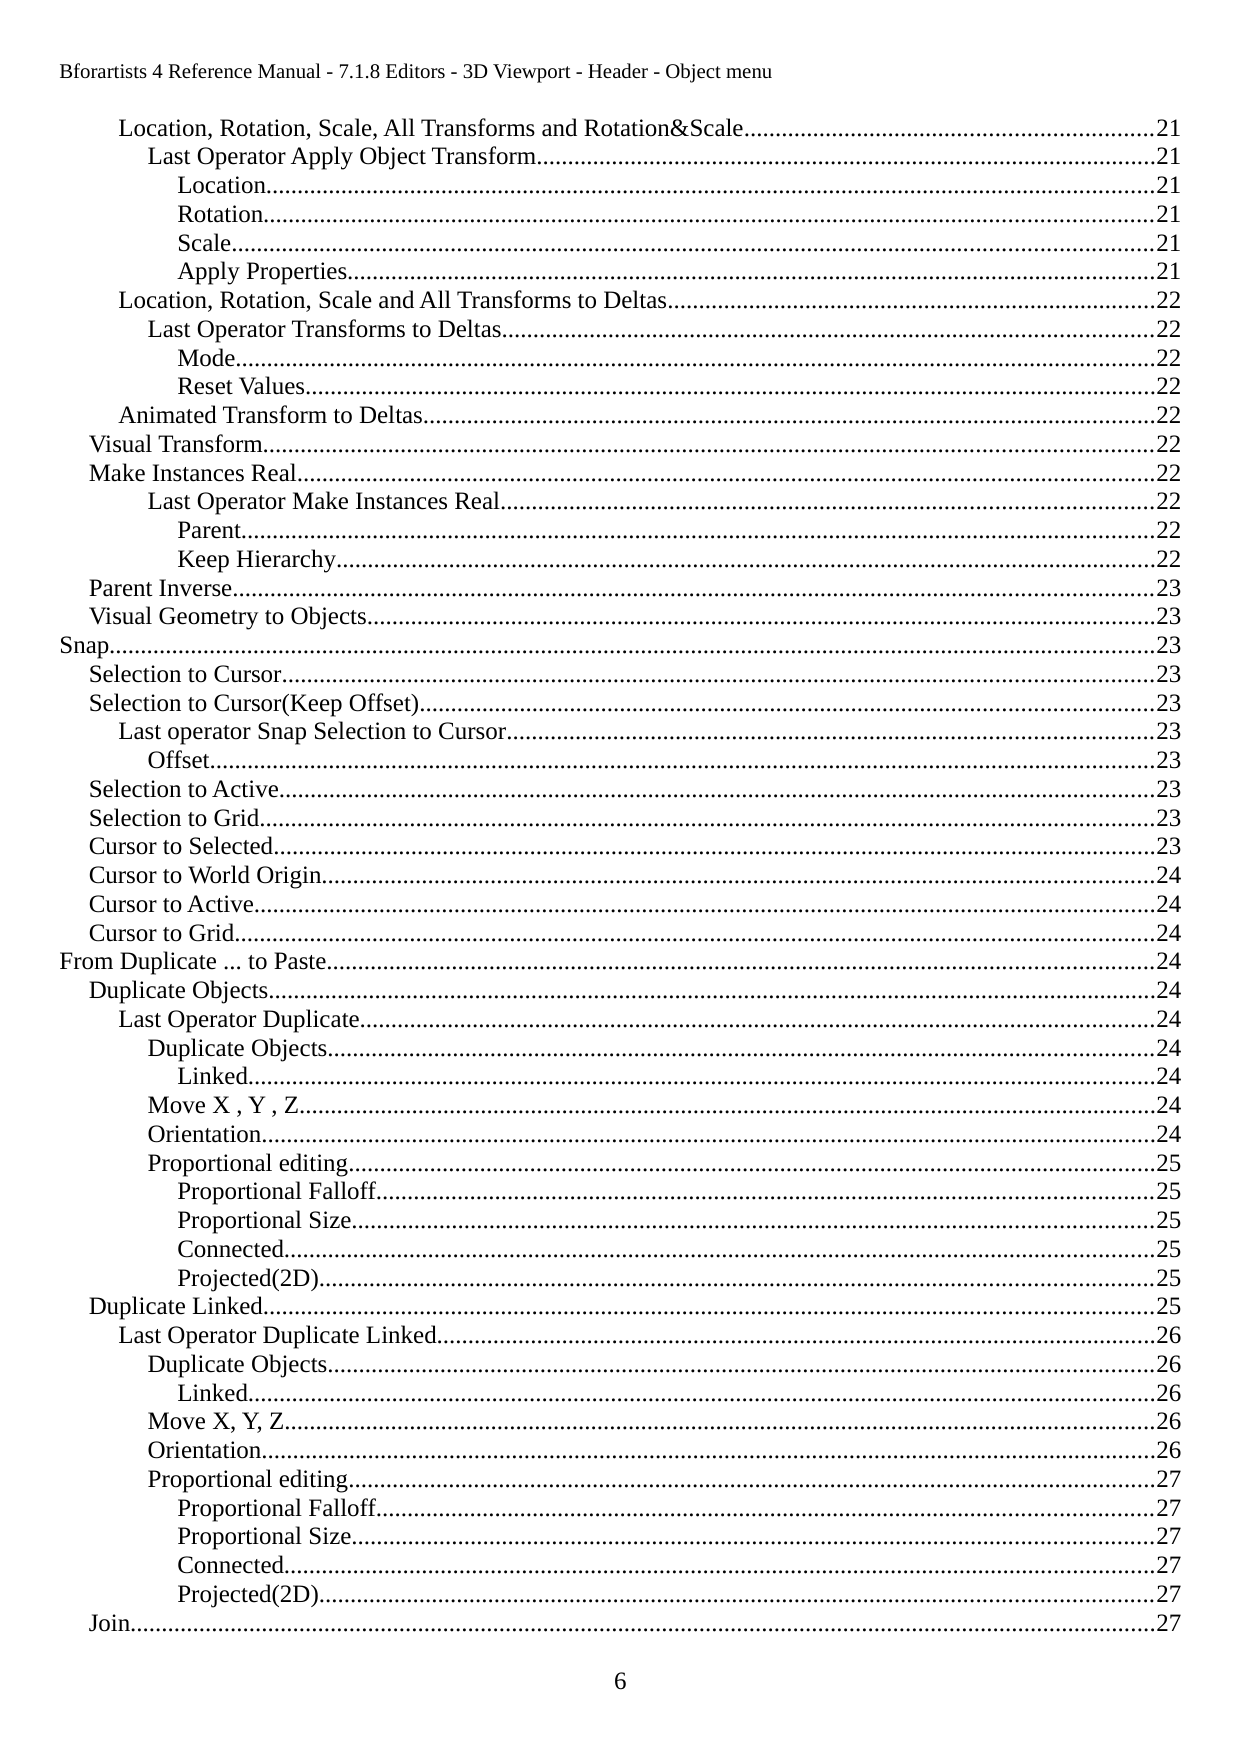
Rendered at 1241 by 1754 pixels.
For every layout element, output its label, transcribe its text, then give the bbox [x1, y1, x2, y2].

text Proportional Size 25 [177, 1205, 1181, 1234]
text Last operator Snap Selection to Cursor 23 [118, 716, 1181, 745]
text Location, Rotation, Scale and All Transforms to Deltas 22 [118, 285, 1181, 314]
text Cursor to Grid 24 [88, 918, 1181, 946]
text Proportional Size 27 [177, 1521, 1181, 1550]
text Offset 23 [147, 745, 1181, 774]
text Visual Transform 22 [88, 429, 1181, 458]
text Apply Properties 21 [177, 256, 1181, 285]
text Selection to Cursor(Keep Offset) 23 [88, 688, 1181, 716]
text Duplicate Objects 24 [88, 975, 1181, 1004]
text Make Instances Real 22 [88, 458, 1181, 486]
text Cursor to World Origin 24 [88, 860, 1181, 889]
text Move X , Y , Z 24 [147, 1090, 1181, 1119]
text Projected(2D) 25 [177, 1263, 1181, 1291]
text Scale 21 [177, 228, 1181, 256]
text Visual Geometry to Objects 23 [88, 601, 1181, 630]
text Last Operator Duplicate 24 [118, 1004, 1181, 1033]
text Proportional Falloff 25 [177, 1176, 1181, 1205]
text Orientation 26 [147, 1435, 1181, 1464]
text Selection to Active 23 [88, 774, 1181, 803]
text Proportional editing 27 [147, 1464, 1181, 1493]
text Reset Values 22 [177, 371, 1181, 400]
text Selection to Grid 23 [88, 803, 1181, 831]
text Proportional editing 25 [147, 1148, 1181, 1176]
text Location 21 [177, 170, 1181, 199]
text Last Operator Duplicate Linked 26 [118, 1320, 1181, 1349]
text Selection to Cursor 23 [88, 659, 1181, 688]
text Orientation 24 [147, 1119, 1181, 1148]
text Location, Rotation, Scale, All Transforms and Rotation&Scale 21 [118, 113, 1181, 141]
text Connected 27 [177, 1550, 1181, 1579]
text Parent Inverse 23 [88, 573, 1181, 601]
text Duplicate Objects 26 [147, 1349, 1181, 1378]
text Cursor to Selected 23 [88, 831, 1181, 860]
text Connected 25 [177, 1234, 1181, 1263]
text Cursor to Active 24 [88, 889, 1181, 918]
text From Duplicate ... to Paste 24 [59, 946, 1181, 975]
text Join 27 [88, 1608, 1181, 1636]
text Proportional Falloff 27 [177, 1493, 1181, 1521]
text Projected(2D) 27 [177, 1579, 1181, 1608]
text Animated Transform to Deltas 22 [118, 400, 1181, 429]
text Last Operator Transforms to Deltas 22 [147, 314, 1181, 343]
text Duplicate Objects 24 [147, 1033, 1181, 1061]
text Last Operator Apply Object Transform. 21 [147, 141, 1181, 170]
text Rotation 21 [177, 199, 1181, 228]
text Parent 22 [177, 515, 1181, 544]
text Snap 23 [59, 630, 1181, 659]
text Last Operator Make Instances Real 22 [147, 486, 1181, 515]
text Linked 26 [177, 1378, 1181, 1406]
text Duplicate Linked 25 [88, 1291, 1181, 1320]
text Linked 24 [177, 1061, 1181, 1090]
text Move X, Y, Z 26 [147, 1406, 1181, 1435]
text Mode 22 [177, 343, 1181, 371]
text Keep Hierarchy 22 [177, 544, 1181, 573]
